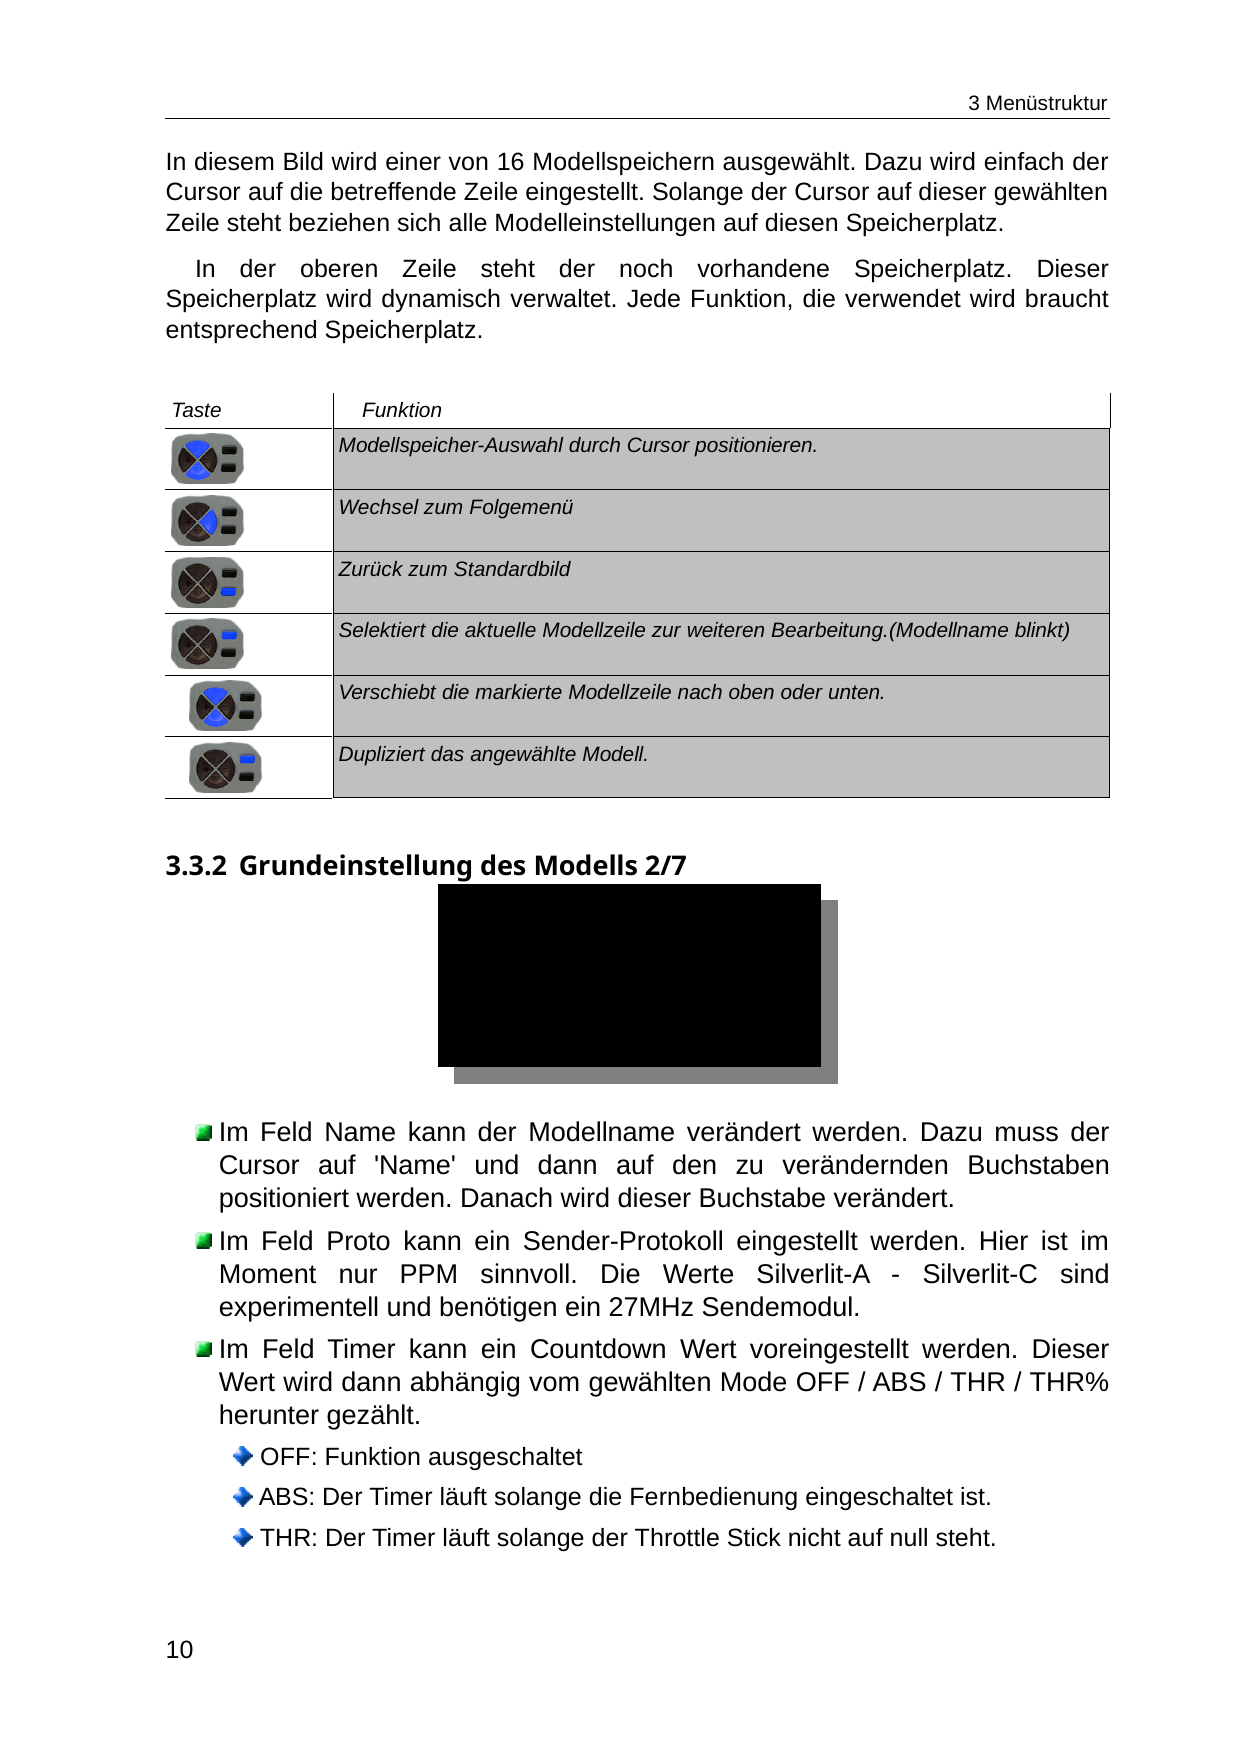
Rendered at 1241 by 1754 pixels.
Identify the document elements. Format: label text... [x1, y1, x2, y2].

table_cell [165, 737, 332, 798]
table_cell Zurück zum Standardbild [334, 552, 1109, 613]
text In diesem Bild wird einer von 16 Modellspeichern ausgewählt. Dazu wird einfach der Cursor auf die betreffende Zeile eingestellt. Solange der Cursor auf dieser gewählten Zeile steht beziehen sich alle Modelleinstellungen auf diesen Speicherplatz. [165, 147, 1110, 237]
table_cell Dupliziert das angewählte Modell. [334, 737, 1109, 797]
table_header Funktion [334, 393, 1110, 428]
table_cell [165, 490, 332, 551]
table_cell [165, 429, 332, 489]
picture [171, 495, 245, 546]
picture [189, 680, 263, 731]
picture [195, 1124, 212, 1141]
table_header Taste [165, 393, 332, 428]
picture [195, 1341, 212, 1357]
picture [189, 742, 263, 793]
list THR: Der Timer läuft solange der Throttle Stick nicht auf null steht. [203, 1523, 1110, 1551]
list ABS: Der Timer läuft solange die Fernbedienung eingeschaltet ist. [203, 1483, 1110, 1511]
list Im Feld Timer kann ein Countdown Wert voreingestellt werden. Dieser Wert wird dann abhängig vom gewählten Mode OFF / ABS / THR / THR% herunter gezählt. [165, 1334, 1110, 1430]
picture [195, 1232, 212, 1249]
picture [233, 1446, 253, 1466]
list Im Feld Name kann der Modellname verändert werden. Dazu muss der Cursor auf 'Name' und dann auf den zu verändernden Buchstaben positioniert werden. Danach wird dieser Buchstabe verändert. [165, 1117, 1110, 1213]
picture [233, 1487, 253, 1507]
picture [171, 618, 245, 669]
table_cell Selektiert die aktuelle Modellzeile zur weiteren Bearbeitung.(Modellname blinkt) [334, 614, 1109, 675]
list Im Feld Proto kann ein Sender-Protokoll eingestellt werden. Hier ist im Moment nur PPM sinnvoll. Die Werte Silverlit-A - Silverlit-C sind experimentell und benötigen ein 27MHz Sendemodul. [165, 1226, 1110, 1322]
text In der oberen Zeile steht der noch vorhandene Speicherplatz. Dieser Speicherplatz wird dynamisch verwaltet. Jede Funktion, die verwendet wird braucht entsprechend Speicherplatz. [165, 255, 1110, 344]
table_cell [165, 676, 332, 736]
picture [171, 557, 245, 608]
table_cell [165, 614, 332, 675]
list OFF: Funktion ausgeschaltet [203, 1442, 1110, 1470]
picture [233, 1528, 253, 1547]
subtitle Grundeinstellung des Modells 2/7 [165, 847, 1110, 884]
picture [171, 433, 245, 484]
table_cell Wechsel zum Folgemenü [334, 490, 1109, 551]
table_cell Modellspeicher-Auswahl durch Cursor positionieren. [334, 429, 1109, 489]
table_cell Verschiebt die markierte Modellzeile nach oben oder unten. [334, 676, 1109, 736]
table_cell [165, 552, 332, 613]
